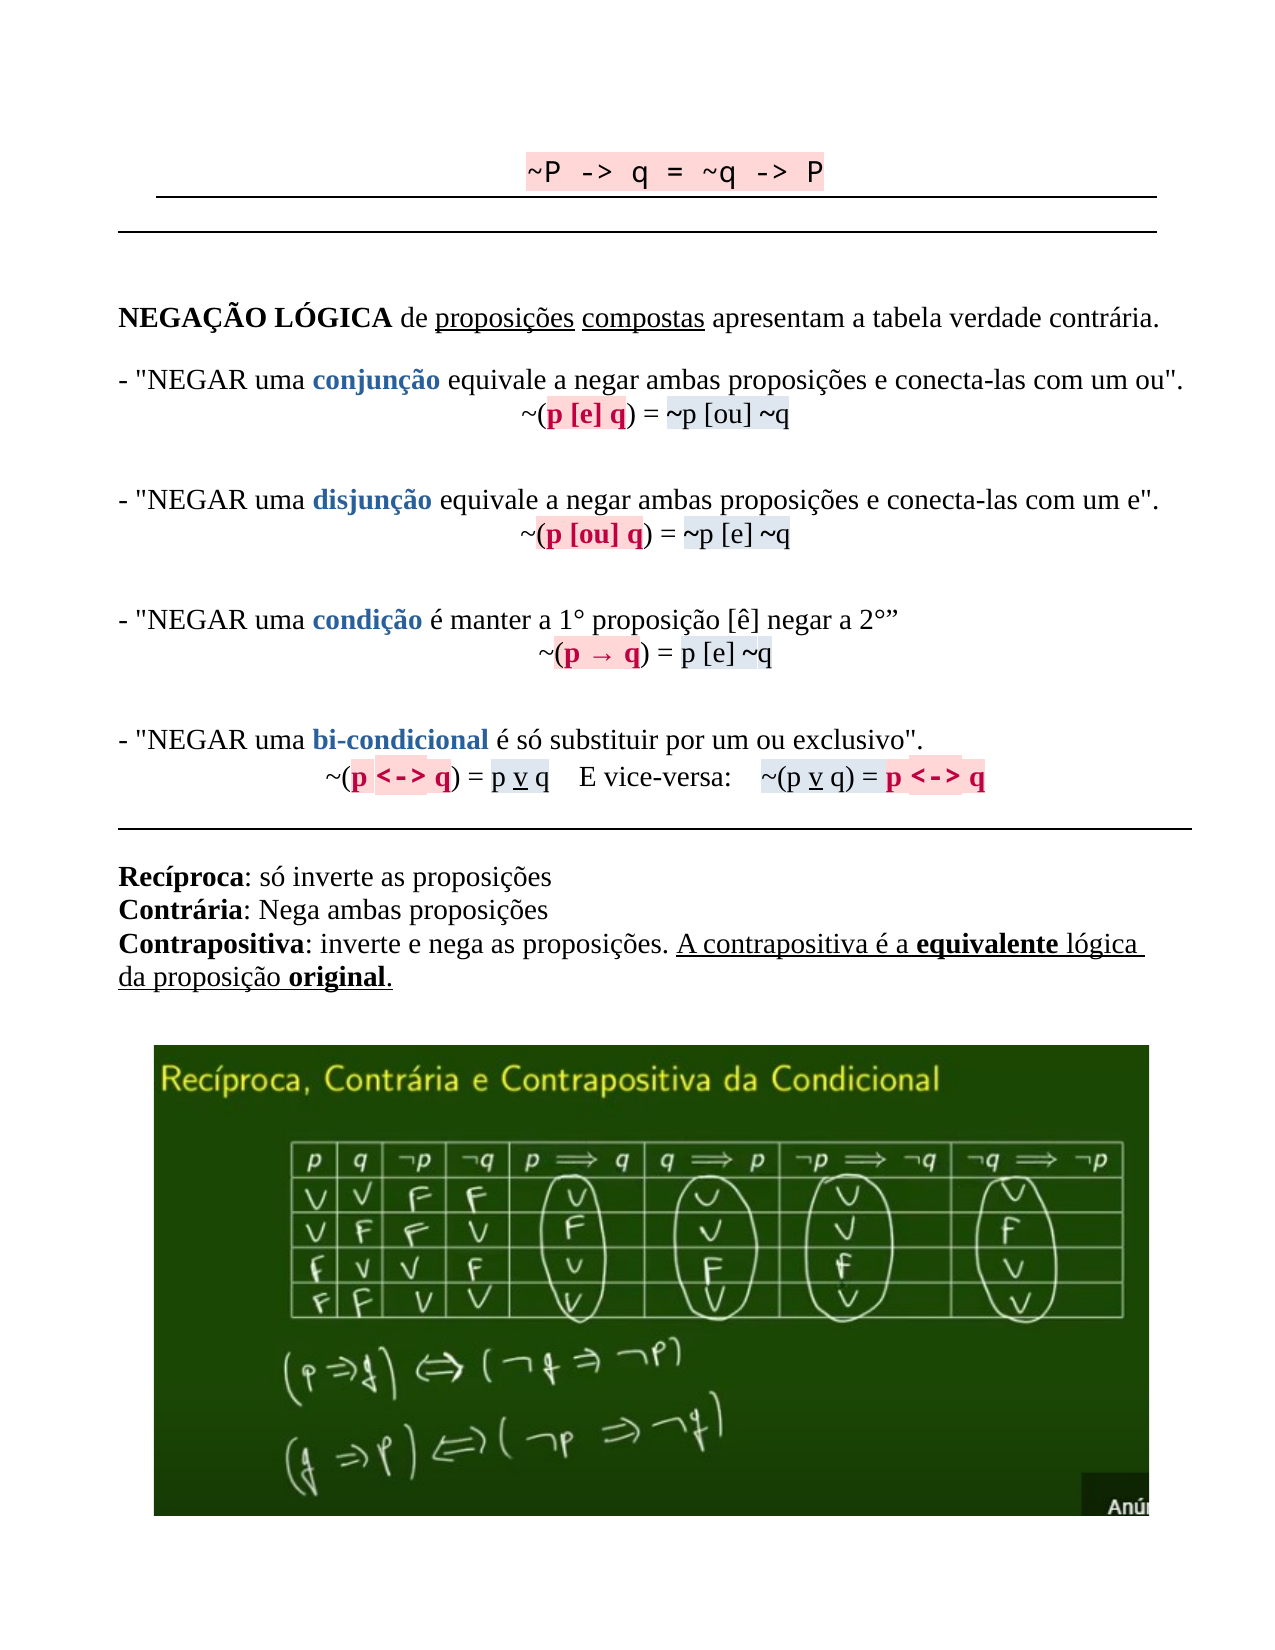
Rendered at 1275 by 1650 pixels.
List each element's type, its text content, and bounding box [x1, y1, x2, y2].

text Contrapositiva: inverte e nega as proposições. A contrapositiva é a equivalente lógica da proposição original. [118, 926, 1157, 993]
text - "NEGAR uma disjunção equivale a negar ambas proposições e conecta-las com um e". [118, 482, 1192, 516]
text - "NEGAR uma bi-condicional é só substituir por um ou exclusivo". [118, 722, 1192, 755]
text ~(p [ou] q) = ~p [e] ~q [118, 516, 1192, 549]
text Contrária: Nega ambas proposições [118, 892, 1157, 926]
text - "NEGAR uma conjunção equivale a negar ambas proposições e conecta-las com um ou". [118, 362, 1192, 396]
text ~(p → q) = p [e] ~q [118, 636, 1192, 669]
text - "NEGAR uma condição é manter a 1° proposição [ê] negar a 2°” [118, 602, 1192, 636]
list ~P -> q = ~q -> P [156, 118, 1157, 196]
text ~(p <-> q) = p v q E vice-versa: ~(p v q) = p <-> q [118, 755, 1192, 828]
text Recíproca: só inverte as proposições [118, 859, 1157, 892]
text NEGAÇÃO LÓGICA de proposições compostas apresentam a tabela verdade contrária. [118, 233, 1192, 362]
text ~(p [e] q) = ~p [ou] ~q [118, 396, 1192, 429]
picture [153, 1045, 1150, 1516]
